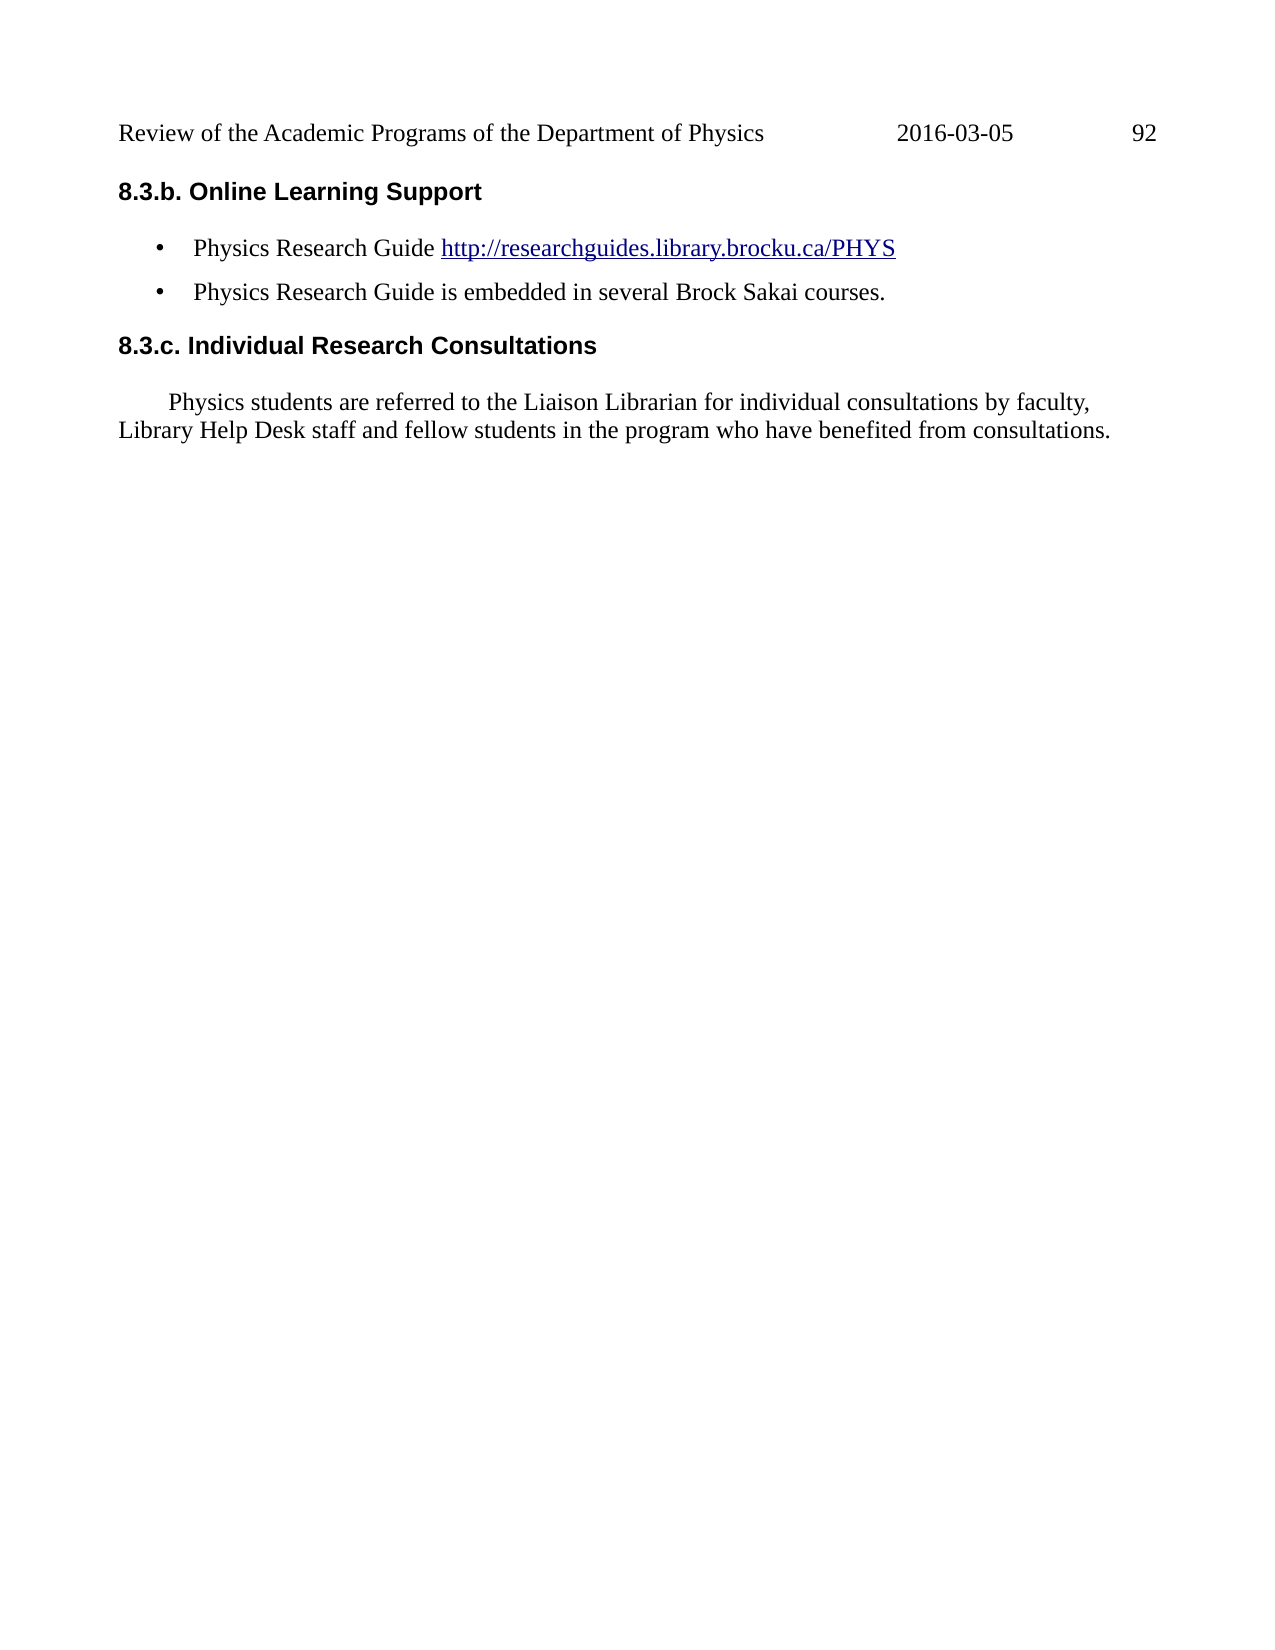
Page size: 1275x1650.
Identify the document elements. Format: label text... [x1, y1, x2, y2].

list Physics Research Guide is embedded in several Brock Sakai courses. [156, 277, 1157, 306]
subtitle Online Learning Support [118, 177, 1157, 206]
subtitle Individual Research Consultations [118, 331, 1157, 359]
text Physics students are referred to the Liaison Librarian for individual consultations by faculty, Library Help Desk staff and fellow students in the program who have benefited from consultations. [118, 387, 1157, 444]
list Physics Research Guide http://researchguides.library.brocku.ca/PHYS [156, 233, 1157, 262]
